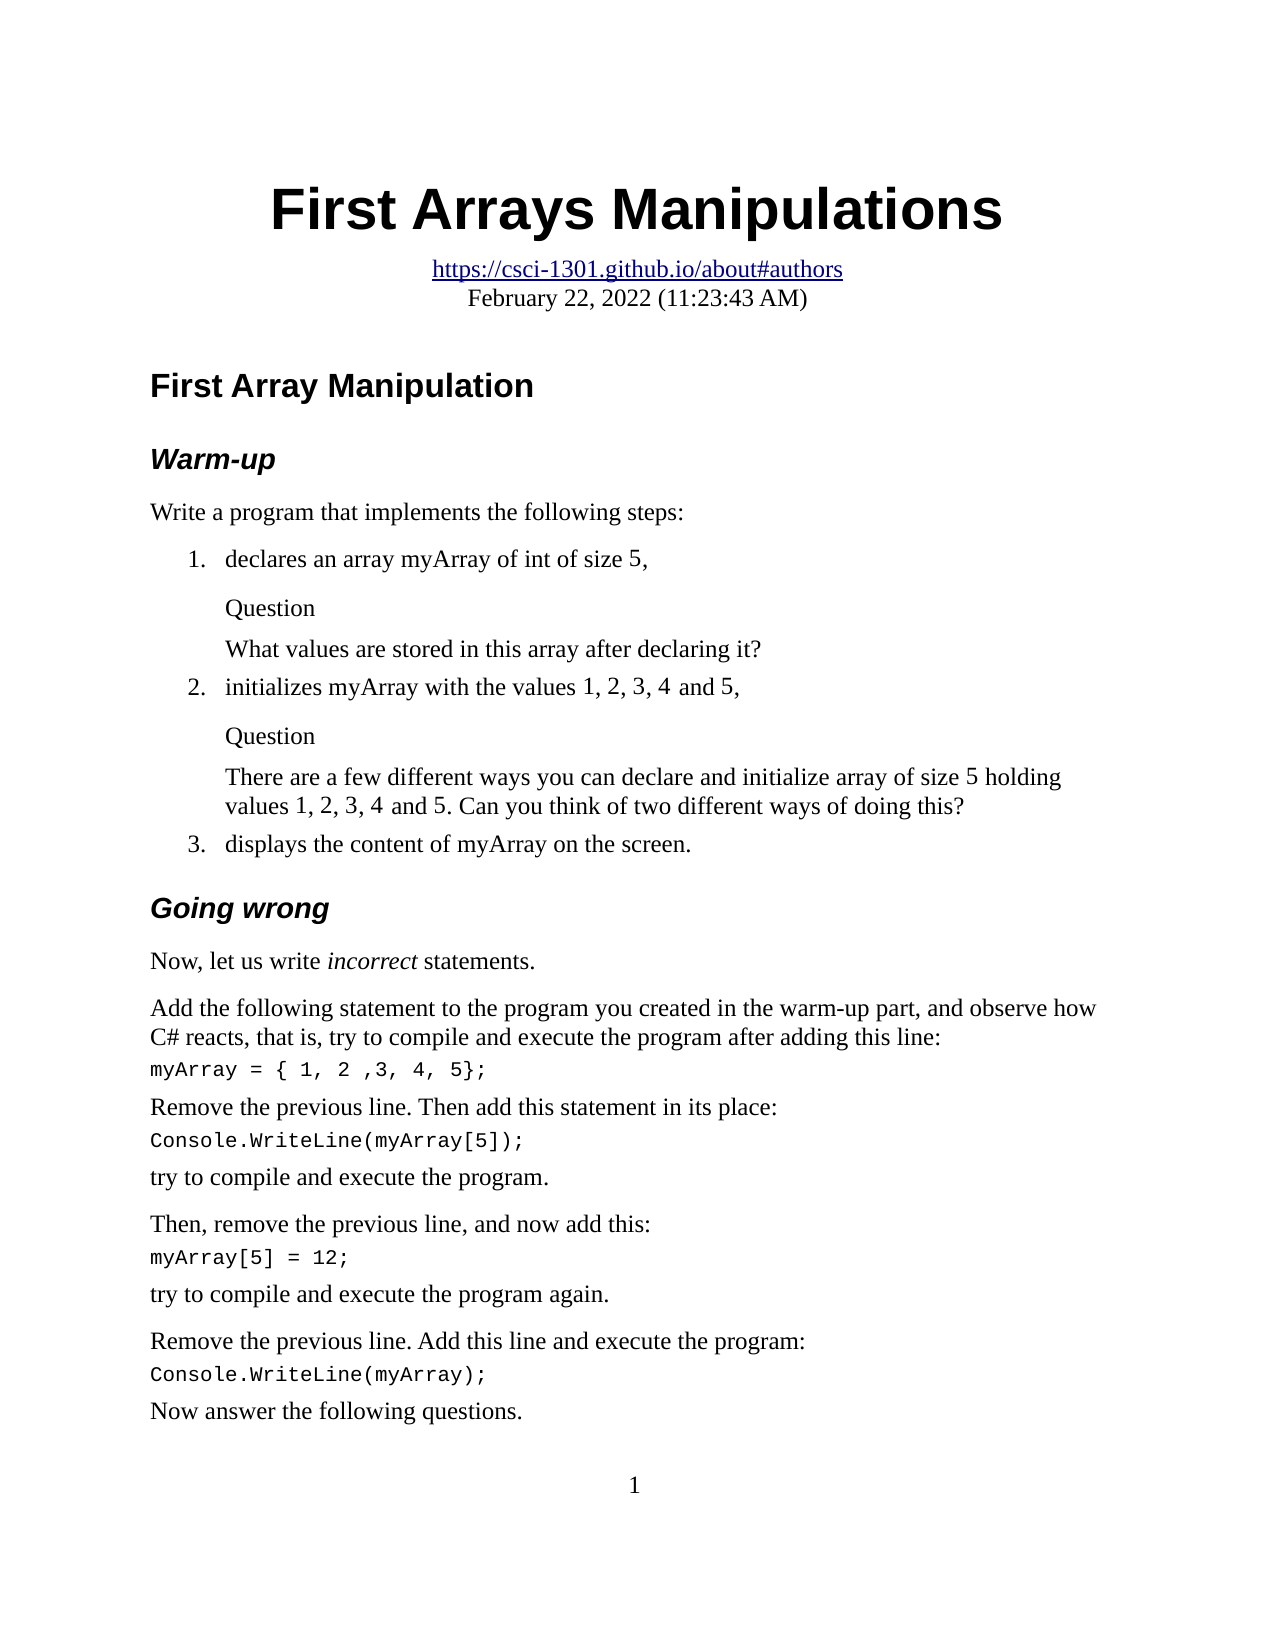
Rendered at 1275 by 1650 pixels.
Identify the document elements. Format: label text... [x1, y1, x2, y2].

list What values are stored in this array after declaring it? [187, 634, 1125, 663]
text Then, remove the previous line, and now add this: [150, 1209, 1125, 1238]
subtitle Going wrong [150, 891, 1125, 925]
text https://csci-1301.github.io/about#authors [150, 254, 1125, 283]
text Write a program that implements the following steps: [150, 497, 1125, 526]
text Console.WriteLine(myArray); [150, 1364, 1125, 1387]
text Add the following statement to the program you created in the warm-up part, and observe how C# reacts, that is, try to compile and execute the program after adding this line: [150, 993, 1125, 1051]
title First Arrays Manipulations [150, 175, 1125, 242]
list Question [187, 721, 1125, 750]
list Question [187, 593, 1125, 622]
text Remove the previous line. Then add this statement in its place: [150, 1092, 1125, 1121]
list initializes myArray with the values , , , and , [187, 672, 1125, 701]
list displays the content of myArray on the screen. [187, 829, 1125, 857]
subtitle Warm-up [150, 442, 1125, 476]
text Remove the previous line. Add this line and execute the program: [150, 1326, 1125, 1355]
text Now, let us write incorrect statements. [150, 946, 1125, 975]
text try to compile and execute the program. [150, 1162, 1125, 1191]
text try to compile and execute the program again. [150, 1279, 1125, 1308]
subtitle First Array Manipulation [150, 366, 1125, 404]
text Now answer the following questions. [150, 1396, 1125, 1425]
list There are a few different ways you can declare and initialize array of size holding values , , , and . Can you think of two different ways of doing this? [187, 762, 1125, 820]
text myArray[5] = 12; [150, 1247, 1125, 1270]
text February 22, 2022 (11:23:43 AM) [150, 283, 1125, 312]
list declares an array myArray of int of size , [187, 544, 1125, 572]
text myArray = { 1, 2 ,3, 4, 5}; [150, 1059, 1125, 1083]
text Console.WriteLine(myArray[5]); [150, 1130, 1125, 1153]
